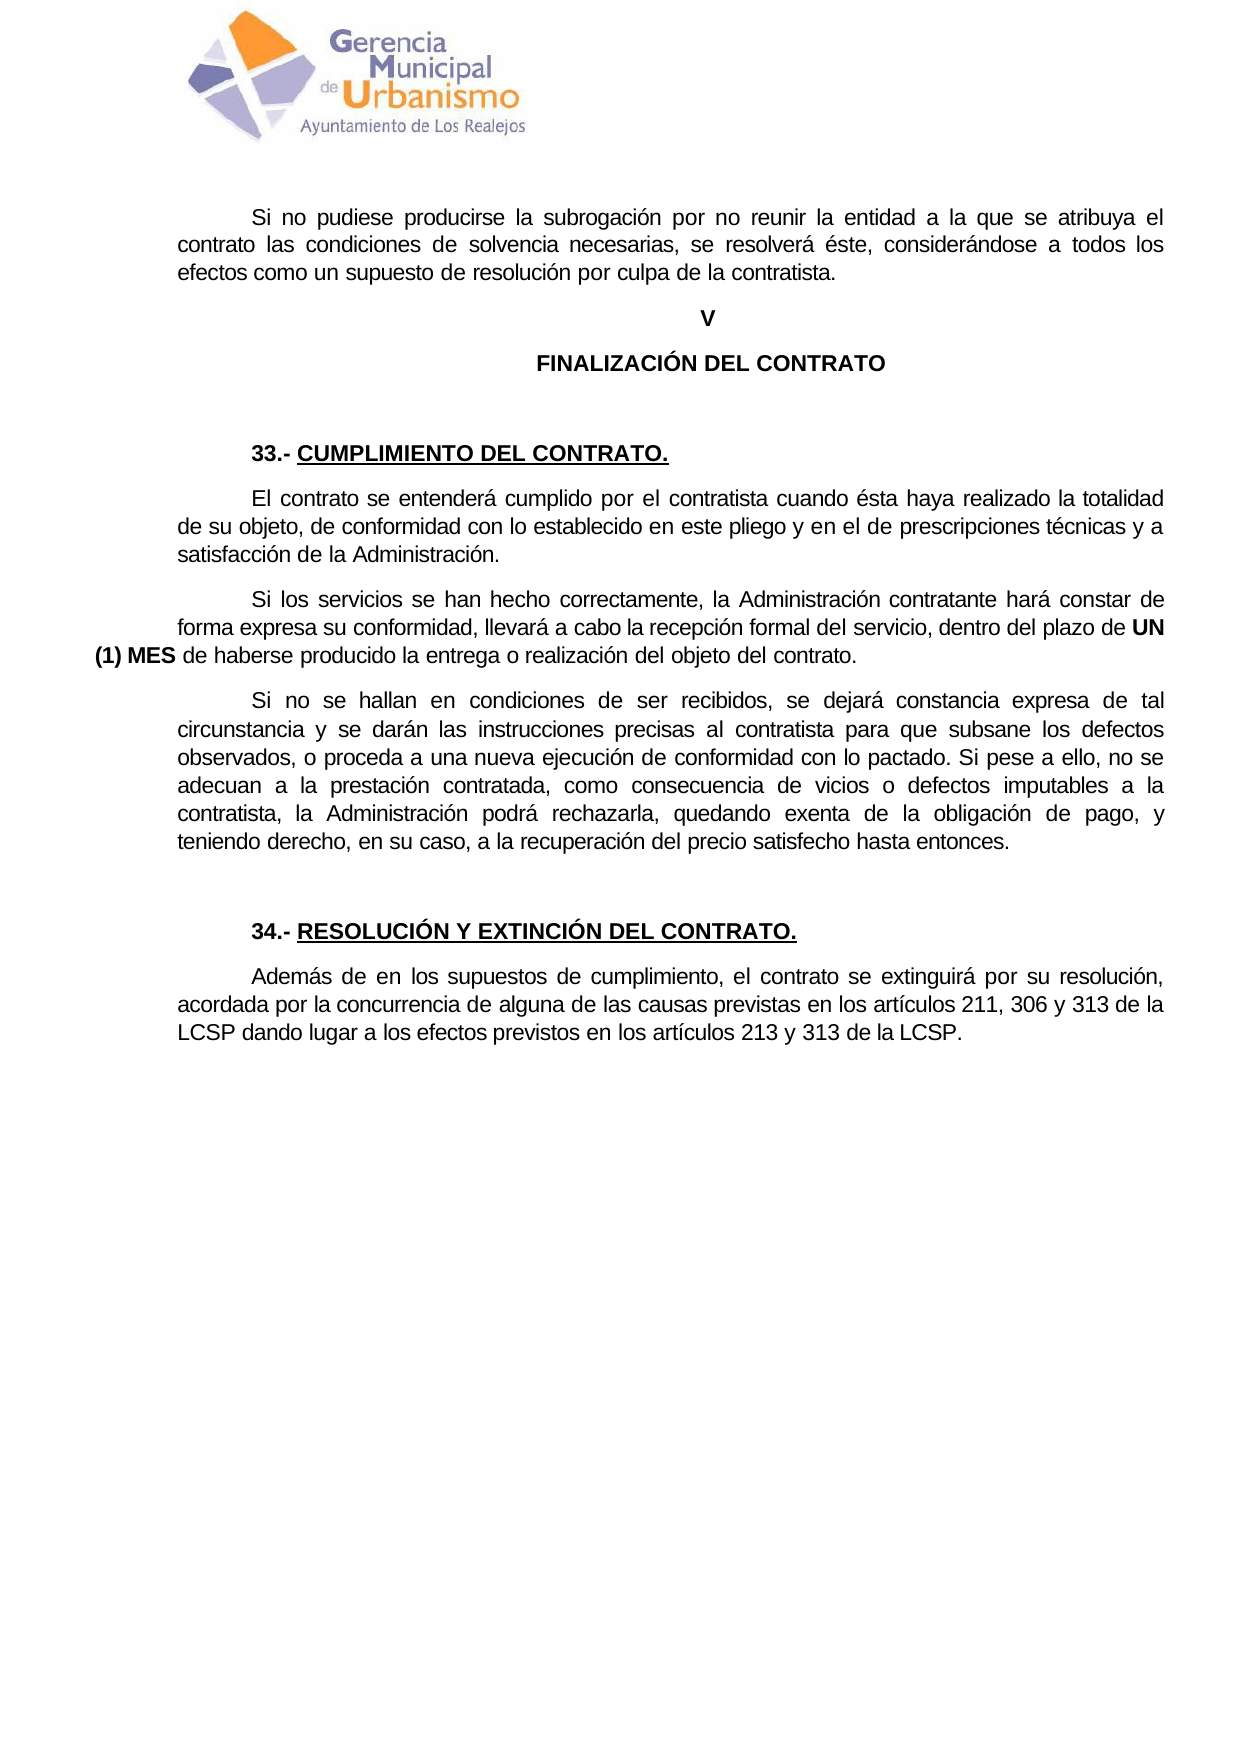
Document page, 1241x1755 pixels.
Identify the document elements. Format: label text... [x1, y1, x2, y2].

subtitle 34.- RESOLUCIÓN Y EXTINCIÓN DEL CONTRATO. [251, 918, 1207, 944]
text Además de en los supuestos de cumplimiento, el contrato se extinguirá por su resolución, acordada por la concurrencia de alguna de las causas previstas en los artículos 211, 306 y 313 de la LCSP dando lugar a los efectos previstos en los artículos 213 y 313 de la LCSP. [177, 963, 1164, 1046]
subtitle V [208, 305, 1207, 331]
text Si los servicios se han hecho correctamente, la Administración contratante hará constar de forma expresa su conformidad, llevará a cabo la recepción formal del servicio, dentro del plazo de UN [177, 586, 1165, 641]
text Si no pudiese producirse la subrogación por no reunir la entidad a la que se atribuya el contrato las condiciones de solvencia necesarias, se resolverá éste, considerándose a todos los efectos como un supuesto de resolución por culpa de la contratista. [177, 203, 1164, 286]
text Si no se hallan en condiciones de ser recibidos, se dejará constancia expresa de tal circunstancia y se darán las instrucciones precisas al contratista para que subsane los defectos observados, o proceda a una nueva ejecución de conformidad con lo pactado. Si pese a ello, no se adecuan a la prestación contratada, como consecuencia de vicios o defectos imputables a la contratista, la Administración podrá rechazarla, quedando exenta de la obligación de pago, y teniendo derecho, en su caso, a la recuperación del precio satisfecho hasta entonces. [177, 687, 1165, 854]
text FINALIZACIÓN DEL CONTRATO [245, 350, 1177, 376]
text El contrato se entenderá cumplido por el contratista cuando ésta haya realizado la totalidad de su objeto, de conformidad con lo establecido en este pliego y en el de prescripciones técnicas y a satisfacción de la Administración. [177, 485, 1164, 567]
text 33.- CUMPLIMIENTO DEL CONTRATO. [251, 440, 1207, 466]
list MES de haberse producido la entrega o realización del objeto del contrato. [94, 642, 1207, 669]
